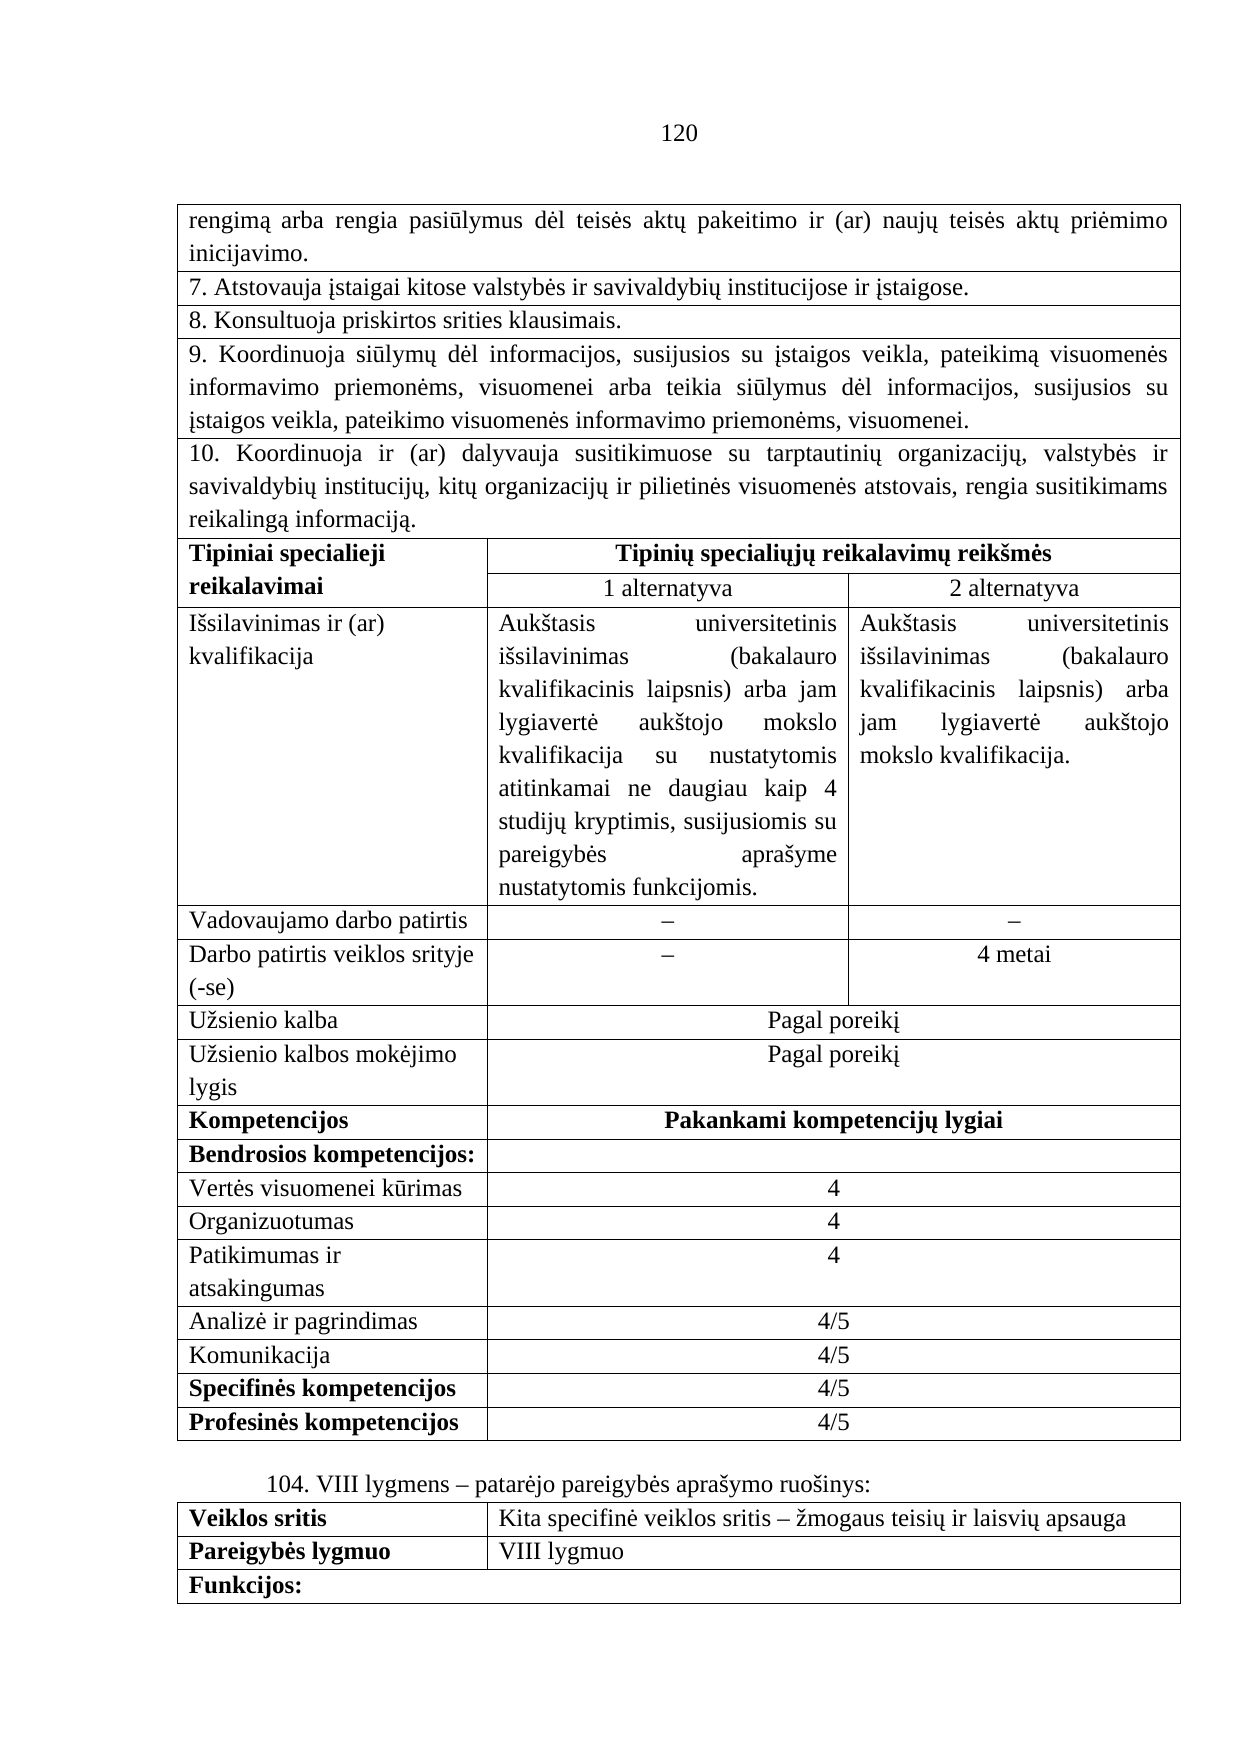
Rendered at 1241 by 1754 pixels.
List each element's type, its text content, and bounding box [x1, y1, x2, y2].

table_cell Komunikacija [178, 1340, 487, 1373]
table_cell Funkcijos: [178, 1570, 1180, 1603]
table_cell Analizė ir pagrindimas [178, 1307, 487, 1339]
table_cell Organizuotumas [178, 1207, 487, 1239]
table_cell – [488, 940, 848, 1005]
table_cell Profesinės kompetencijos [178, 1408, 487, 1440]
table_cell Tipinių specialiųjų reikalavimų reikšmės [488, 539, 1180, 573]
table_cell 4/5 [488, 1340, 1180, 1373]
table_cell – [488, 906, 848, 938]
table_cell Pagal poreikį [488, 1040, 1180, 1105]
table_cell 7. Atstovauja įstaigai kitose valstybės ir savivaldybių institucijose ir įstaigose. [178, 272, 1180, 305]
table_cell 4/5 [488, 1307, 1180, 1339]
table_cell 4/5 [488, 1408, 1180, 1440]
table_cell rengimą arba rengia pasiūlymus dėl teisės aktų pakeitimo ir (ar) naujų teisės aktų priėmimo inicijavimo. [178, 205, 1180, 271]
table_cell 1 alternatyva [488, 574, 848, 607]
table_cell – [849, 906, 1180, 938]
table_cell Specifinės kompetencijos [178, 1374, 487, 1406]
table_cell VIII lygmuo [488, 1537, 1180, 1569]
table_cell 4 [488, 1173, 1180, 1206]
table_cell 4/5 [488, 1374, 1180, 1406]
table_cell Užsienio kalbos mokėjimo lygis [178, 1040, 487, 1105]
table_cell Bendrosios kompetencijos: [178, 1140, 487, 1172]
table_cell Vadovaujamo darbo patirtis [178, 906, 487, 938]
text 104. VIII lygmens – patarėjo pareigybės aprašymo ruošinys: [177, 1469, 1181, 1498]
table_cell Pakankami kompetencijų lygiai [488, 1106, 1180, 1139]
table_cell 4 metai [849, 940, 1180, 1005]
table_cell Aukštasis universitetinis išsilavinimas (bakalauro kvalifikacinis laipsnis) arba jam lygiavertė aukštojo mokslo kvalifikacija. [849, 608, 1180, 905]
table_header Veiklos sritis [178, 1503, 487, 1536]
table_cell Darbo patirtis veiklos srityje (-se) [178, 940, 487, 1005]
table_cell 2 alternatyva [849, 574, 1180, 607]
table_header Kita specifinė veiklos sritis – žmogaus teisių ir laisvių apsauga [488, 1503, 1180, 1536]
table_cell 4 [488, 1207, 1180, 1239]
table_cell [488, 1140, 1180, 1172]
table_cell 8. Konsultuoja priskirtos srities klausimais. [178, 306, 1180, 338]
table_cell Pagal poreikį [488, 1006, 1180, 1038]
table_cell Patikimumas ir atsakingumas [178, 1240, 487, 1306]
table_cell Aukštasis universitetinis išsilavinimas (bakalauro kvalifikacinis laipsnis) arba jam lygiavertė aukštojo mokslo kvalifikacija su nustatytomis atitinkamai ne daugiau kaip 4 studijų kryptimis, susijusiomis su pareigybės aprašyme nustatytomis funkcijomis. [488, 608, 848, 905]
table_cell 10. Koordinuoja ir (ar) dalyvauja susitikimuose su tarptautinių organizacijų, valstybės ir savivaldybių institucijų, kitų organizacijų ir pilietinės visuomenės atstovais, rengia susitikimams reikalingą informaciją. [178, 439, 1180, 537]
table_cell Pareigybės lygmuo [178, 1537, 487, 1569]
table_cell Tipiniai specialieji reikalavimai [178, 539, 487, 607]
table_cell 4 [488, 1240, 1180, 1306]
table_cell Užsienio kalba [178, 1006, 487, 1038]
table_cell Kompetencijos [178, 1106, 487, 1139]
table_cell Išsilavinimas ir (ar) kvalifikacija [178, 608, 487, 905]
table_cell Vertės visuomenei kūrimas [178, 1173, 487, 1206]
table_cell 9. Koordinuoja siūlymų dėl informacijos, susijusios su įstaigos veikla, pateikimą visuomenės informavimo priemonėms, visuomenei arba teikia siūlymus dėl informacijos, susijusios su įstaigos veikla, pateikimo visuomenės informavimo priemonėms, visuomenei. [178, 339, 1180, 438]
